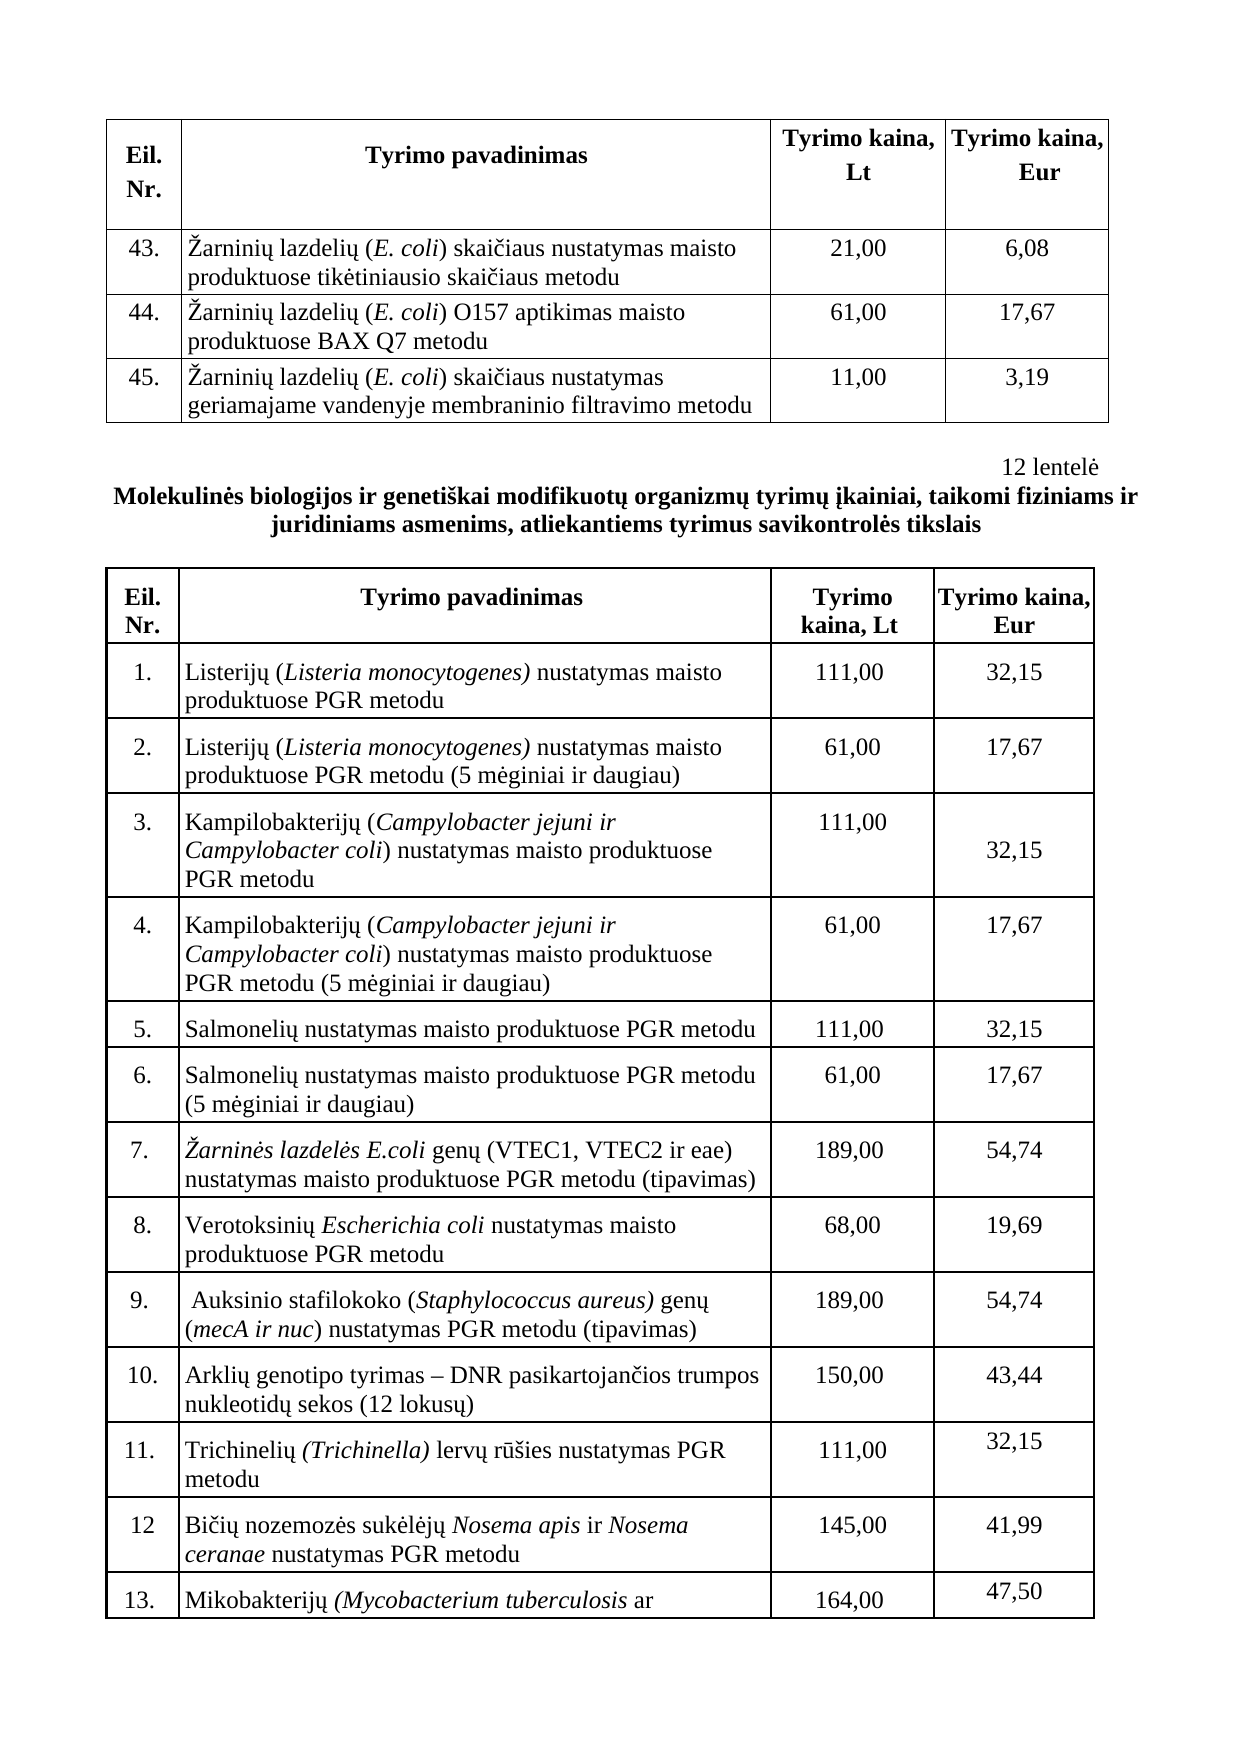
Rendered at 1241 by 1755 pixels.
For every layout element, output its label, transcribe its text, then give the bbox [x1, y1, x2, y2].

table_cell 61,00 [772, 1048, 933, 1121]
table_cell 1. [108, 644, 178, 717]
table_cell 41,99 [935, 1498, 1093, 1571]
table_cell 7. [108, 1123, 178, 1196]
table_cell Listerijų (Listeria monocytogenes) nustatymas maisto produktuose PGR metodu [180, 644, 770, 717]
table_cell Žarninių lazdelių (E. coli) O157 aptikimas maisto produktuose BAX Q7 metodu [182, 295, 770, 358]
table_cell Arklių genotipo tyrimas – DNR pasikartojančios trumpos nukleotidų sekos (12 lokusų) [180, 1348, 770, 1421]
table_cell Žarninės lazdelės E.coli genų (VTEC1, VTEC2 ir eae) nustatymas maisto produktuose PGR metodu (tipavimas) [180, 1123, 770, 1196]
table_cell 145,00 [772, 1498, 933, 1571]
table_header Tyrimo pavadinimas [180, 569, 770, 642]
table_cell 8. [108, 1198, 178, 1271]
table_cell Salmonelių nustatymas maisto produktuose PGR metodu [180, 1002, 770, 1046]
table_cell 9. [108, 1273, 178, 1346]
table_header Tyrimo pavadinimas [182, 120, 770, 229]
table_header Tyrimo kaina, Lt [772, 569, 933, 642]
table_cell 54,74 [935, 1273, 1093, 1346]
table_cell 68,00 [772, 1198, 933, 1271]
table_cell 21,00 [771, 230, 945, 293]
table_cell 45. [107, 359, 181, 422]
table_cell 47,50 [935, 1573, 1093, 1617]
table_cell 11,00 [771, 359, 945, 422]
table_cell Listerijų (Listeria monocytogenes) nustatymas maisto produktuose PGR metodu (5 mėginiai ir daugiau) [180, 719, 770, 792]
table_cell 189,00 [772, 1273, 933, 1346]
table_cell 19,69 [935, 1198, 1093, 1271]
table_cell 61,00 [772, 898, 933, 999]
table_cell 61,00 [771, 295, 945, 358]
table_header Tyrimo kaina, Lt [771, 120, 945, 229]
table_cell 6. [108, 1048, 178, 1121]
table_cell 43. [107, 230, 181, 293]
table_cell Trichinelių (Trichinella) lervų rūšies nustatymas PGR metodu [180, 1423, 770, 1496]
table_cell 164,00 [772, 1573, 933, 1617]
table_cell 150,00 [772, 1348, 933, 1421]
table_header Tyrimo kaina, Eur [935, 569, 1093, 642]
table_cell 3. [108, 794, 178, 896]
table_cell 61,00 [772, 719, 933, 792]
table_cell Mikobakterijų (Mycobacterium tuberculosis ar [180, 1573, 770, 1617]
table_cell 5. [108, 1002, 178, 1046]
table_cell Salmonelių nustatymas maisto produktuose PGR metodu (5 mėginiai ir daugiau) [180, 1048, 770, 1121]
table_cell 6,08 [946, 230, 1108, 293]
table_cell 17,67 [946, 295, 1108, 358]
table_cell 11. [108, 1423, 178, 1496]
table_cell 17,67 [935, 719, 1093, 792]
table_cell 111,00 [772, 794, 933, 896]
table_cell Verotoksinių Escherichia coli nustatymas maisto produktuose PGR metodu [180, 1198, 770, 1271]
table_cell Žarninių lazdelių (E. coli) skaičiaus nustatymas geriamajame vandenyje membraninio filtravimo metodu [182, 359, 770, 422]
table_cell 32,15 [935, 1002, 1093, 1046]
table_cell 17,67 [935, 1048, 1093, 1121]
table_cell 111,00 [772, 644, 933, 717]
table_cell 2. [108, 719, 178, 792]
table_header Tyrimo kaina, Eur [946, 120, 1108, 229]
table_cell 12 [108, 1498, 178, 1571]
table_cell 13. [108, 1573, 178, 1617]
table_cell 43,44 [935, 1348, 1093, 1421]
table_cell 44. [107, 295, 181, 358]
table_cell Kampilobakterijų (Campylobacter jejuni ir Campylobacter coli) nustatymas maisto produktuose PGR metodu (5 mėginiai ir daugiau) [180, 898, 770, 999]
table_cell 111,00 [772, 1423, 933, 1496]
table_cell Kampilobakterijų (Campylobacter jejuni ir Campylobacter coli) nustatymas maisto produktuose PGR metodu [180, 794, 770, 896]
table_cell 32,15 [935, 794, 1093, 896]
table_cell Žarninių lazdelių (E. coli) skaičiaus nustatymas maisto produktuose tikėtiniausio skaičiaus metodu [182, 230, 770, 293]
text Molekulinės biologijos ir genetiškai modifikuotų organizmų tyrimų įkainiai, taikomi fiziniams ir juridiniams asmenims, atliekantiems tyrimus savikontrolės tikslais [100, 481, 1152, 538]
table_cell 4. [108, 898, 178, 999]
table_cell 32,15 [935, 644, 1093, 717]
table_cell 3,19 [946, 359, 1108, 422]
table_cell 54,74 [935, 1123, 1093, 1196]
table_cell 17,67 [935, 898, 1093, 999]
table_cell 189,00 [772, 1123, 933, 1196]
table_cell Bičių nozemozės sukėlėjų Nosema apis ir Nosema ceranae nustatymas PGR metodu [180, 1498, 770, 1571]
table_header Eil. Nr. [108, 569, 178, 642]
table_cell 32,15 [935, 1423, 1093, 1496]
table_cell 111,00 [772, 1002, 933, 1046]
text 12 lentelė [100, 452, 1152, 481]
table_cell Auksinio stafilokoko (Staphylococcus aureus) genų (mecA ir nuc) nustatymas PGR metodu (tipavimas) [180, 1273, 770, 1346]
table_cell 10. [108, 1348, 178, 1421]
table_header Eil. Nr. [107, 120, 181, 229]
